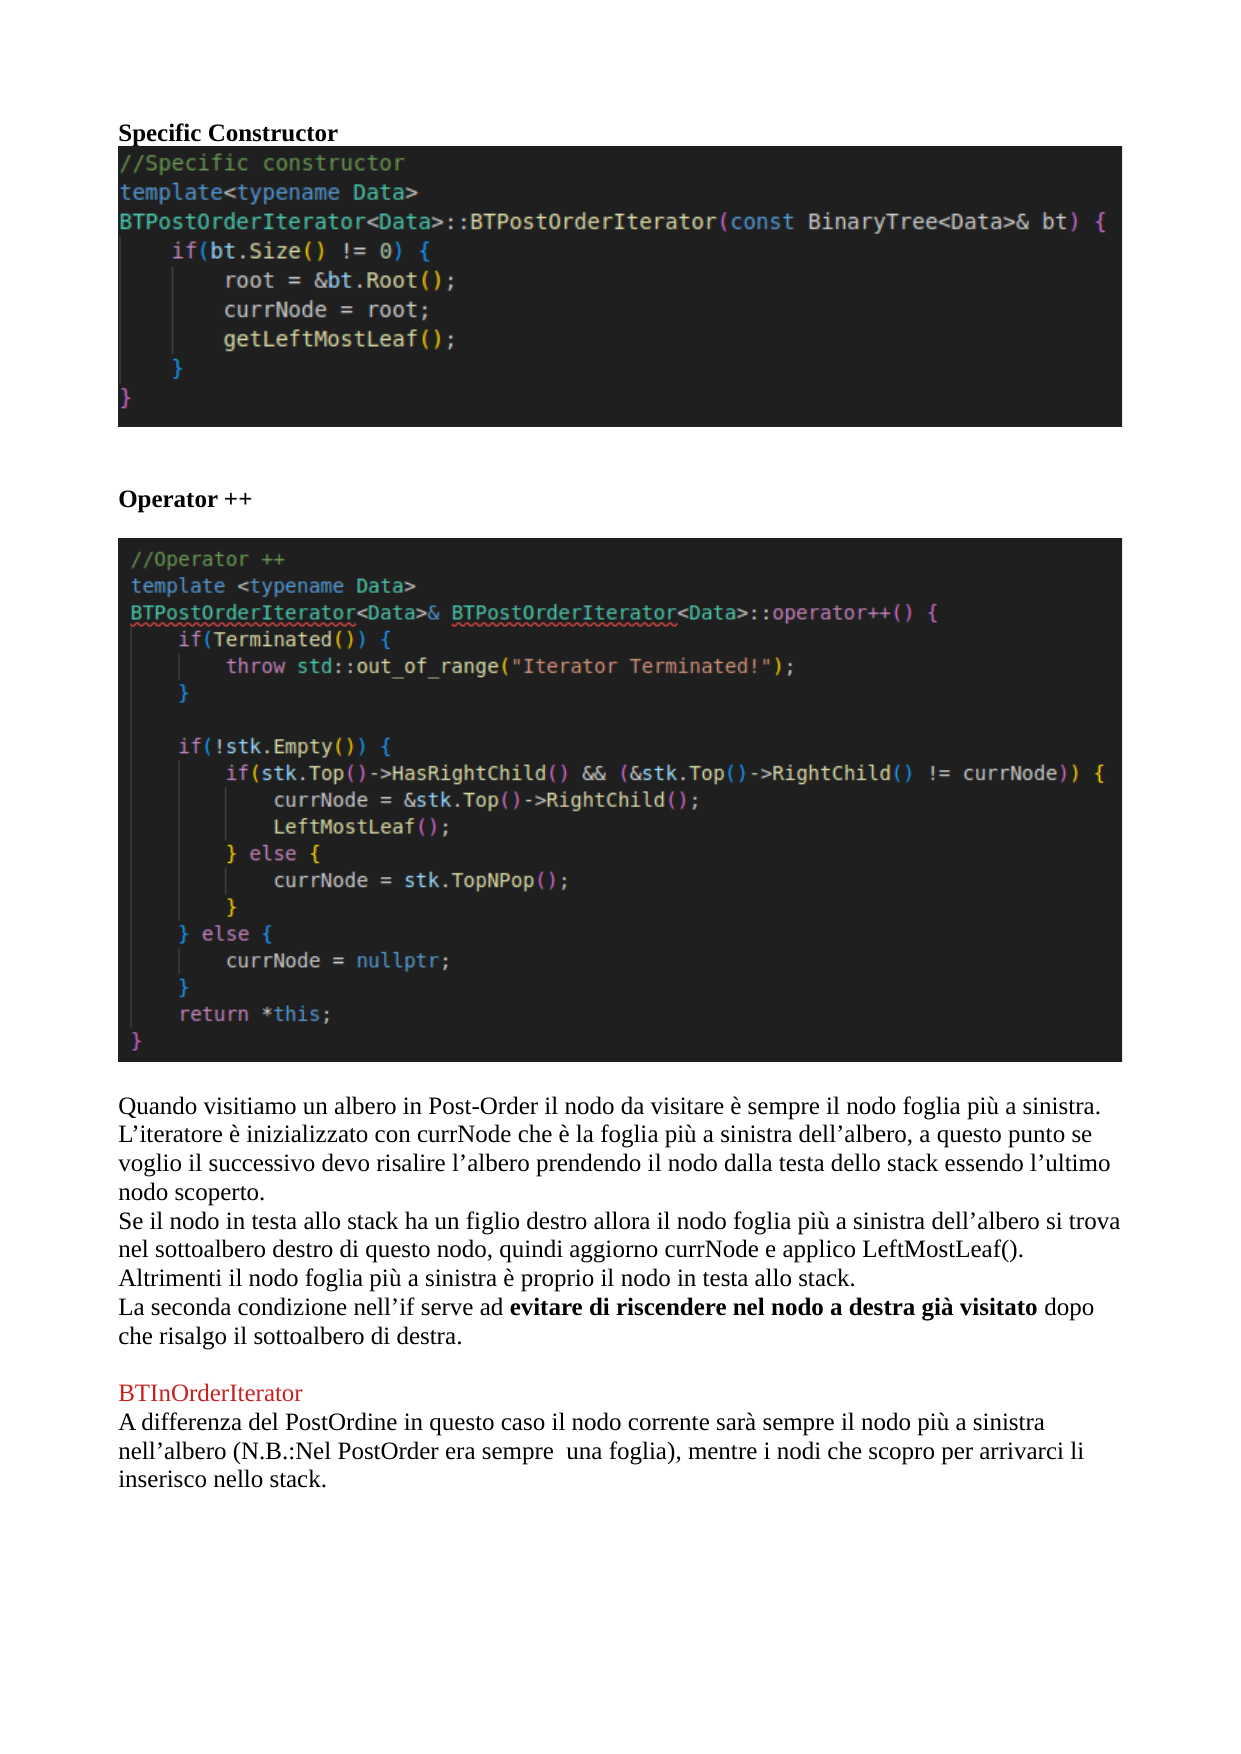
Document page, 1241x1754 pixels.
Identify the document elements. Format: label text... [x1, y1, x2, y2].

picture [118, 146, 1123, 427]
text A differenza del PostOrdine in questo caso il nodo corrente sarà sempre il nodo più a sinistra nell’albero (N.B.:Nel PostOrder era sempre una foglia), mentre i nodi che scopro per arrivarci li inserisco nello stack. [118, 1407, 1122, 1493]
picture [118, 538, 1123, 1062]
text Specific Constructor [118, 118, 1122, 146]
text La seconda condizione nell’if serve ad evitare di riscendere nel nodo a destra già visitato dopo che risalgo il sottoalbero di destra. [118, 1292, 1122, 1349]
text Operator ++ [118, 484, 1122, 513]
text Se il nodo in testa allo stack ha un figlio destro allora il nodo foglia più a sinistra dell’albero si trova nel sottoalbero destro di questo nodo, quindi aggiorno currNode e applico LeftMostLeaf(). [118, 1206, 1122, 1263]
text BTInOrderIterator [118, 1378, 1122, 1407]
text Quando visitiamo un albero in Post-Order il nodo da visitare è sempre il nodo foglia più a sinistra. [118, 1091, 1122, 1119]
text L’iteratore è inizializzato con currNode che è la foglia più a sinistra dell’albero, a questo punto se voglio il successivo devo risalire l’albero prendendo il nodo dalla testa dello stack essendo l’ultimo nodo scoperto. [118, 1119, 1122, 1206]
text Altrimenti il nodo foglia più a sinistra è proprio il nodo in testa allo stack. [118, 1263, 1122, 1292]
